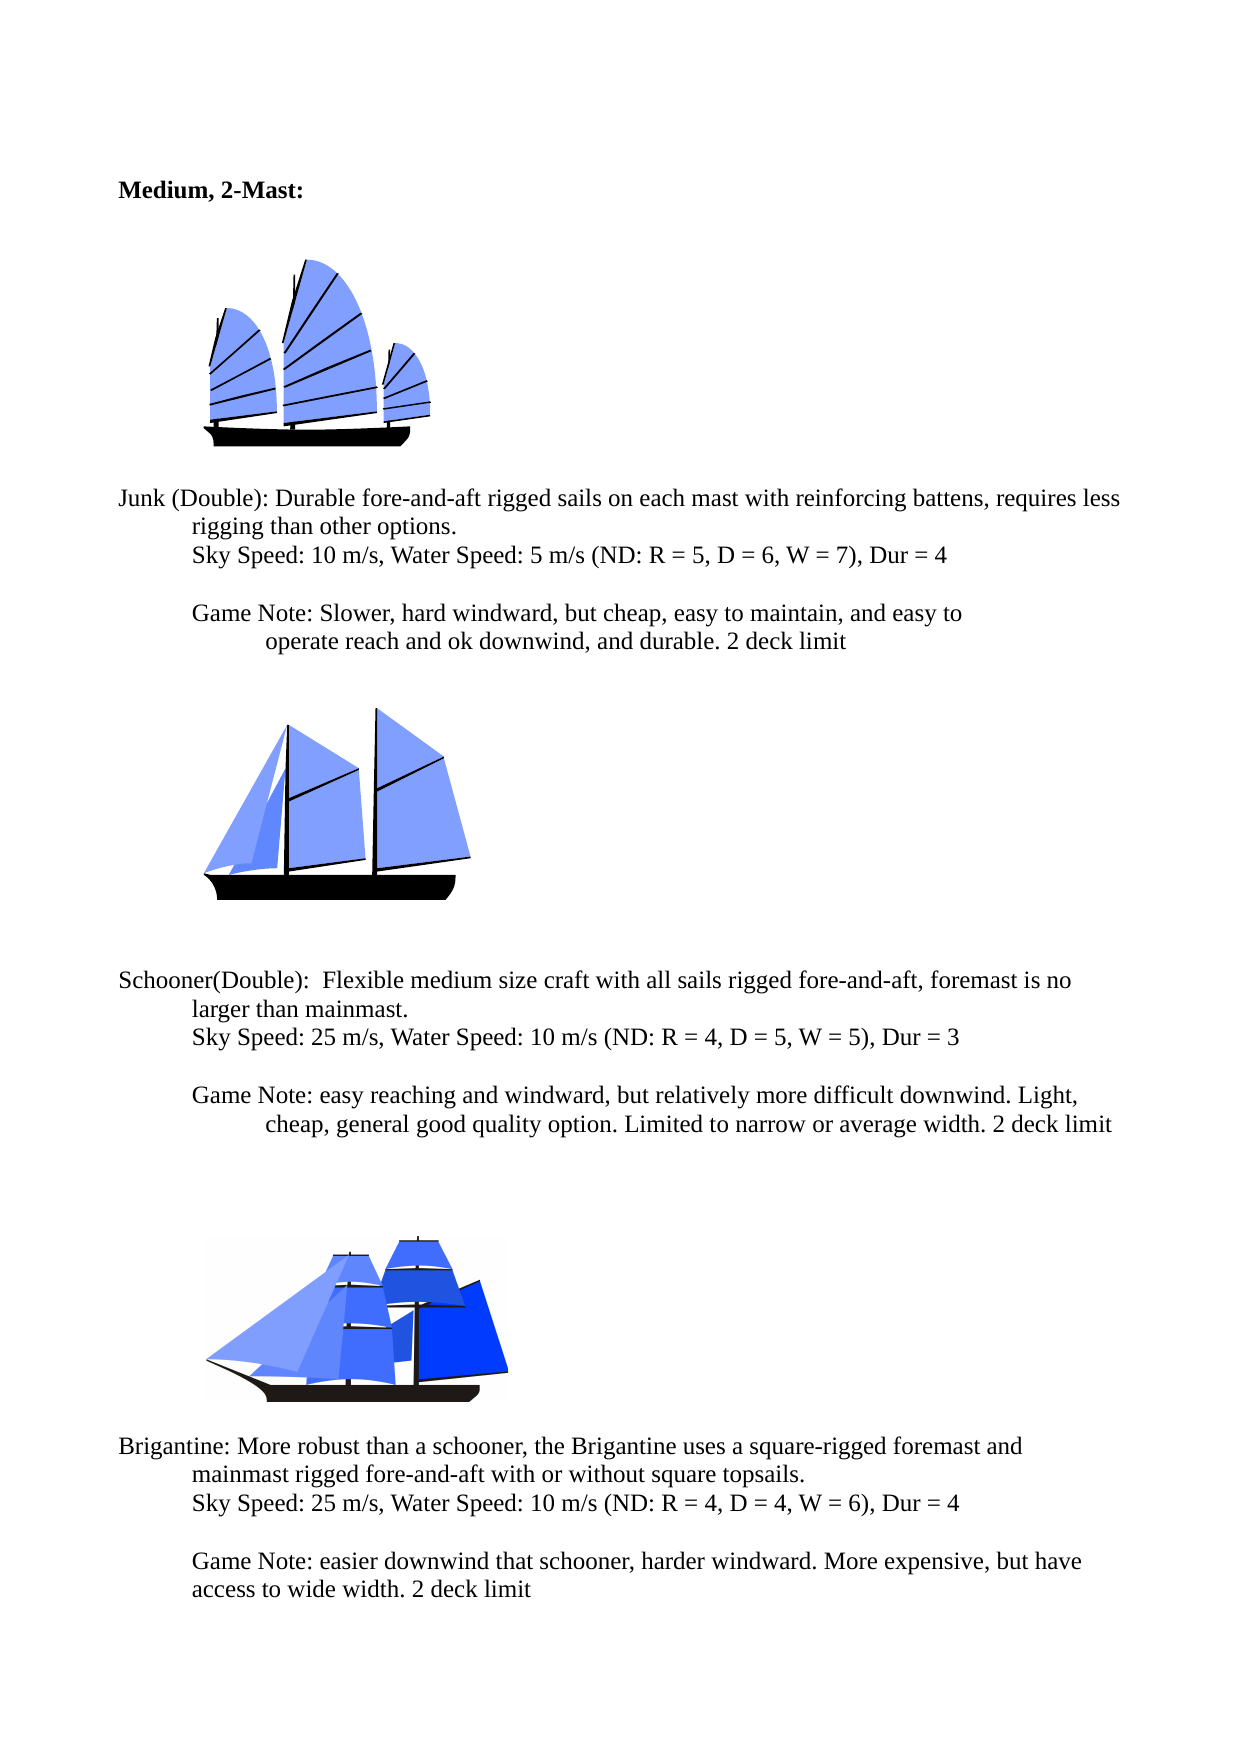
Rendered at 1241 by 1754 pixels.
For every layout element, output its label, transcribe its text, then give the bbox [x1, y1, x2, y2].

text Game Note: easy reaching and windward, but relatively more difficult downwind. Light, [118, 1080, 1122, 1109]
text rigging than other options. [118, 511, 1122, 540]
text Brigantine: More robust than a schooner, the Brigantine uses a square-rigged foremast and [118, 1431, 1122, 1459]
text Schooner(Double): Flexible medium size craft with all sails rigged fore-and-aft, foremast is no larger than mainmast. [118, 965, 1122, 1022]
text cheap, general good quality option. Limited to narrow or average width. 2 deck limit [118, 1109, 1122, 1137]
picture [206, 1236, 509, 1402]
text mainmast rigged fore-and-aft with or without square topsails. [118, 1459, 1122, 1488]
text Medium, 2-Mast: [118, 176, 1122, 204]
text Game Note: easier downwind that schooner, harder windward. More expensive, but have access to wide width. 2 deck limit [118, 1546, 1122, 1603]
text Game Note: Slower, hard windward, but cheap, easy to maintain, and easy to [118, 598, 1122, 626]
text Sky Speed: 25 m/s, Water Speed: 10 m/s (ND: R = 4, D = 5, W = 5), Dur = 3 [118, 1022, 1122, 1051]
text Junk (Double): Durable fore-and-aft rigged sails on each mast with reinforcing battens, requires less [118, 483, 1122, 511]
text Sky Speed: 25 m/s, Water Speed: 10 m/s (ND: R = 4, D = 4, W = 6), Dur = 4 [118, 1488, 1122, 1517]
text operate reach and ok downwind, and durable. 2 deck limit [118, 626, 1122, 655]
text Sky Speed: 10 m/s, Water Speed: 5 m/s (ND: R = 5, D = 6, W = 7), Dur = 4 [118, 540, 1122, 569]
